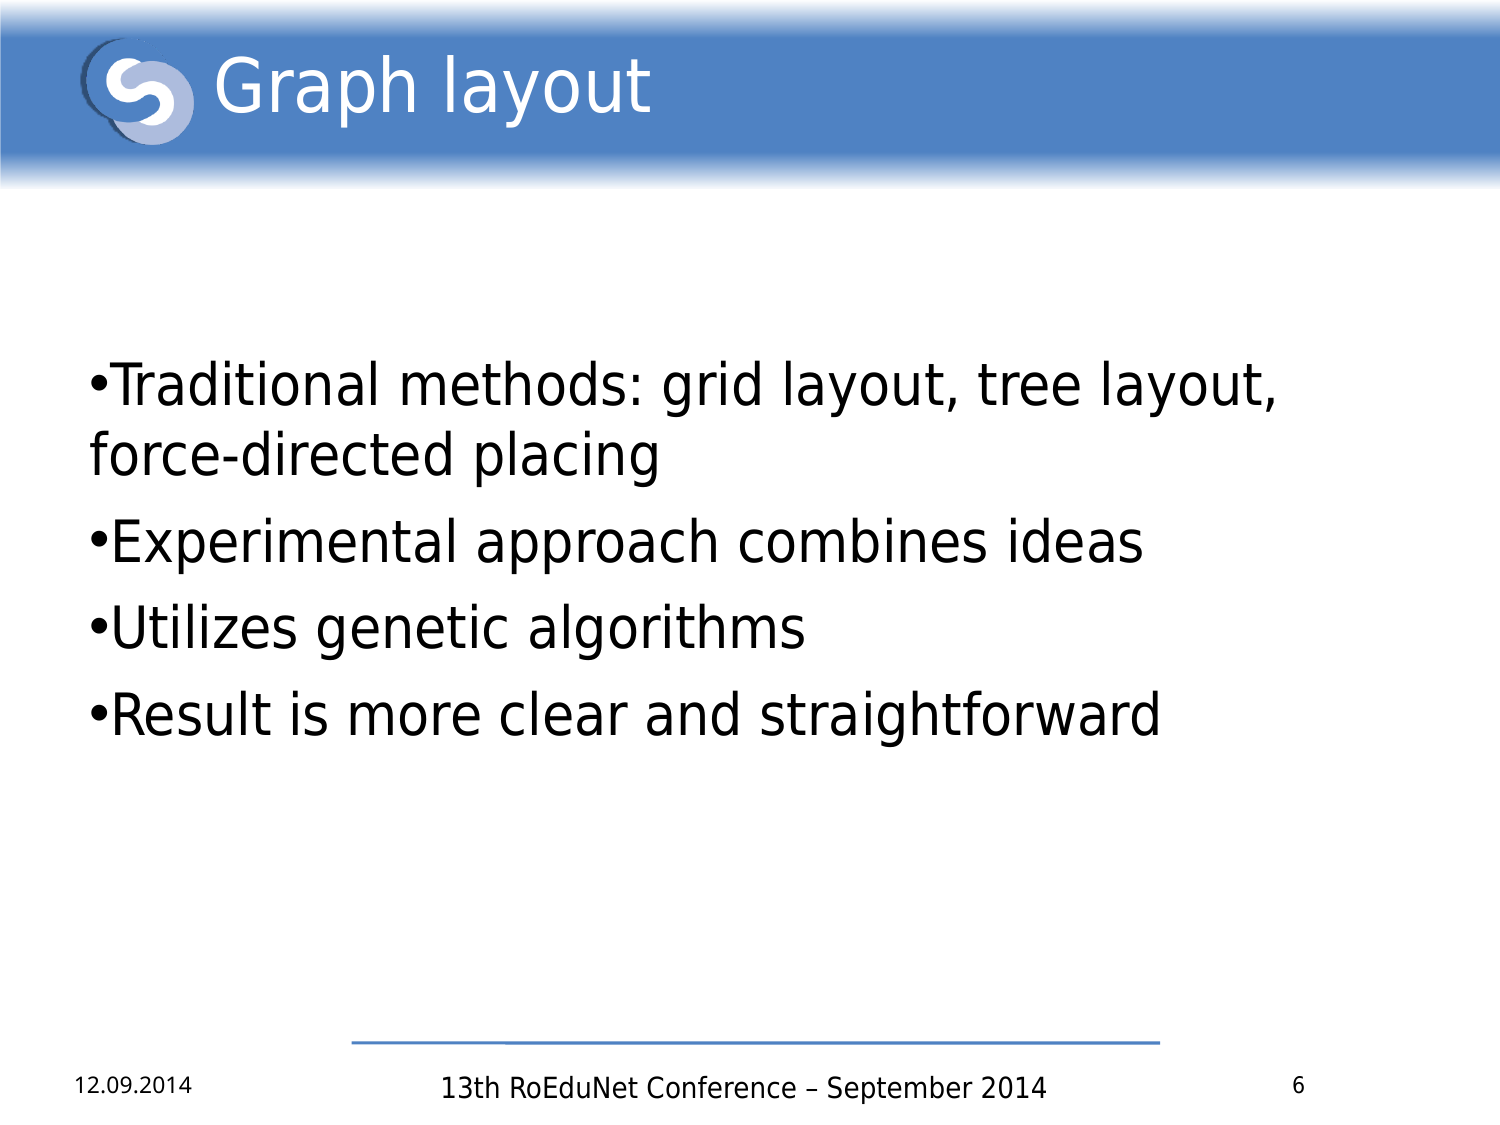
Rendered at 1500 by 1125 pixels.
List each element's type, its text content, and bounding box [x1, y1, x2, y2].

text_box [1277, 1061, 1426, 1108]
title Graph layout [199, 11, 1425, 155]
text_box 13th RoEduNet Conference – September 2014 [421, 1061, 1067, 1108]
text_box 12.09.2014 [59, 1062, 245, 1109]
picture [0, 0, 1500, 189]
list Traditional methods: grid layout, tree layout, force-directed placing Experimental approach combines ideas Utilizes genetic algorithms Result is more clear and straightforward [75, 213, 1426, 882]
